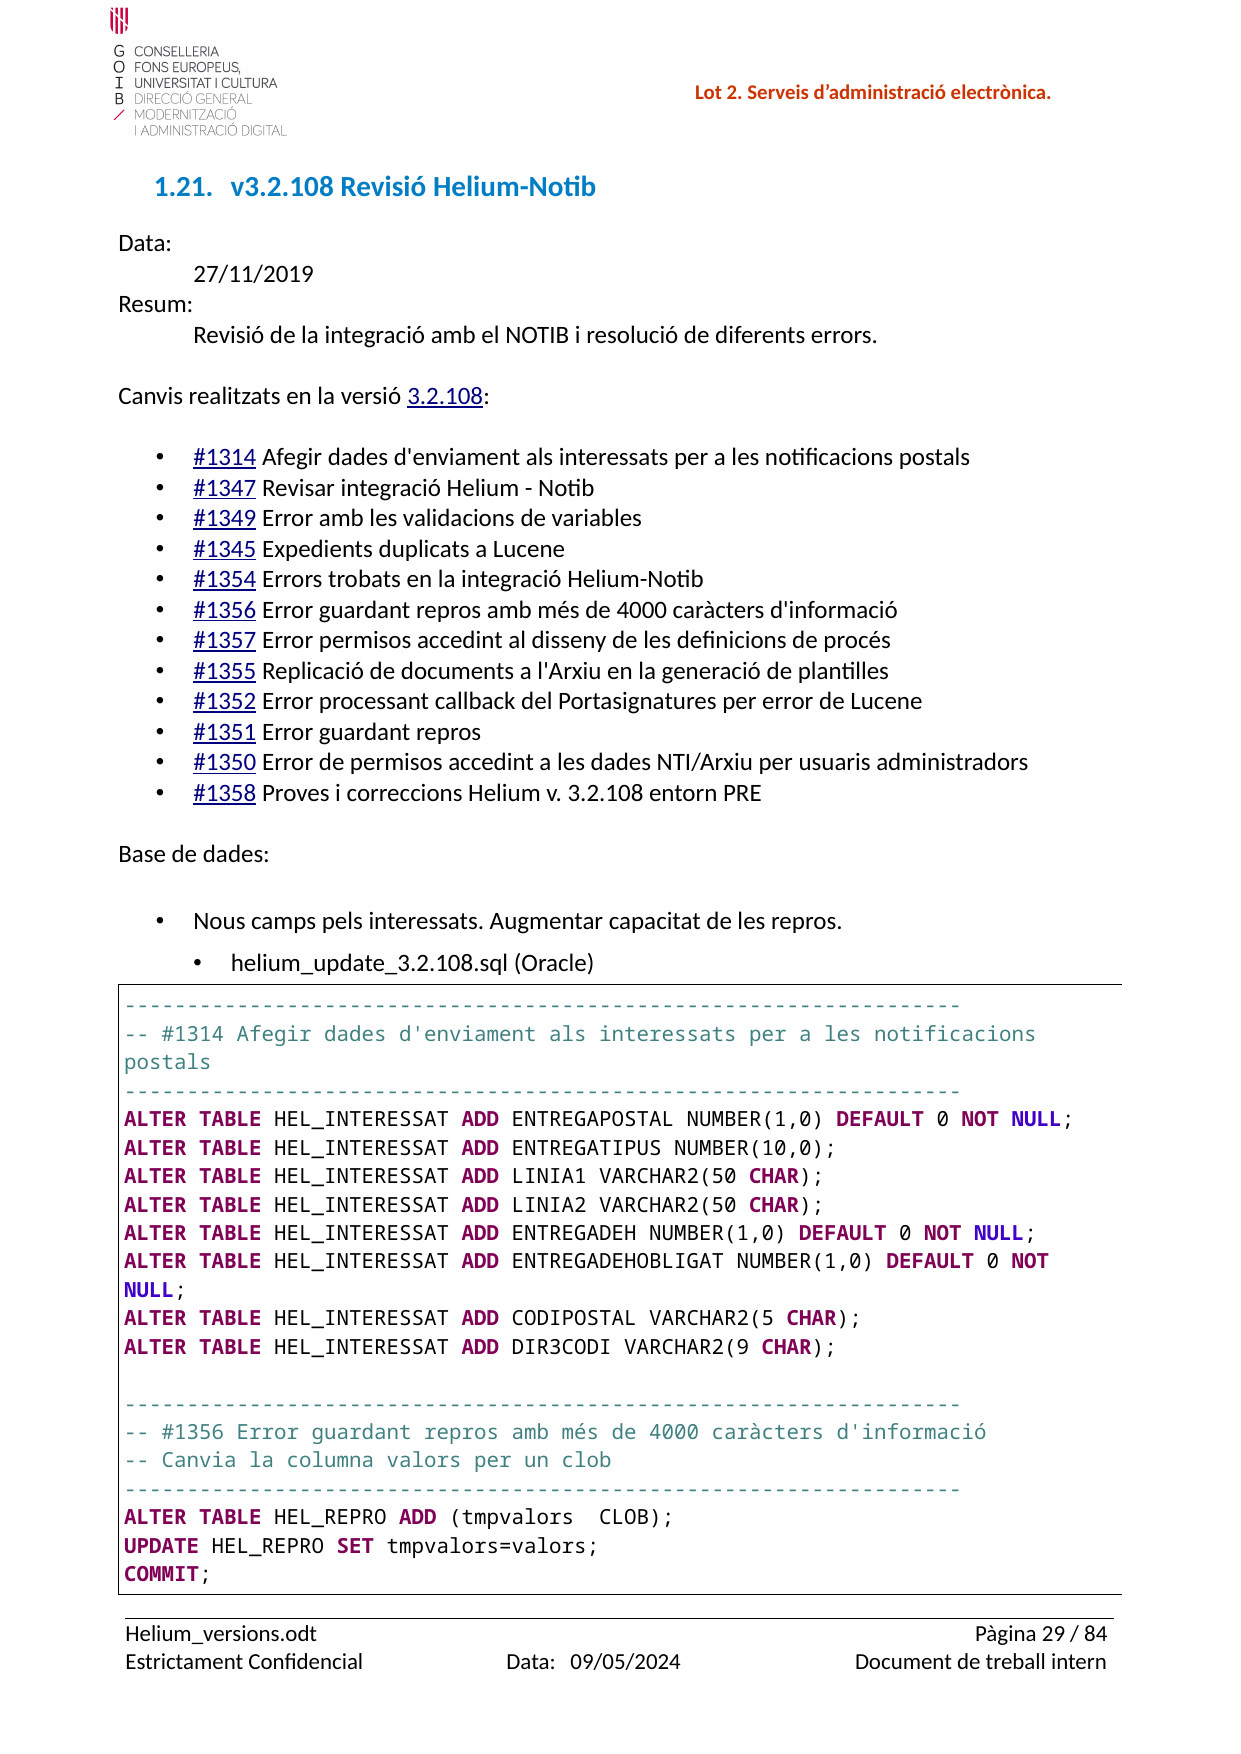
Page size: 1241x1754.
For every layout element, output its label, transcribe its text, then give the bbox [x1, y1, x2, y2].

text 27/11/2019 [118, 258, 1122, 289]
list #1347 Revisar integració Helium - Notib [156, 472, 1122, 502]
text Base de dades: [118, 838, 1122, 868]
list #1355 Replicació de documents a l'Arxiu en la generació de plantilles [156, 655, 1122, 685]
table_header ------------------------------------------------------------------- -- #1314 Afegir dades d'enviament als interessats per a les notificacions postals ------------------------------------------------------------------- ALTER TABLE HEL_INTERESSAT ADD ENTREGAPOSTAL NUMBER(1,0) DEFAULT 0 NOT NULL; ALTER TABLE HEL_INTERESSAT ADD ENTREGATIPUS NUMBER(10,0); ALTER TABLE HEL_INTERESSAT ADD LINIA1 VARCHAR2(50 CHAR); ALTER TABLE HEL_INTERESSAT ADD LINIA2 VARCHAR2(50 CHAR); ALTER TABLE HEL_INTERESSAT ADD ENTREGADEH NUMBER(1,0) DEFAULT 0 NOT NULL; ALTER TABLE HEL_INTERESSAT ADD ENTREGADEHOBLIGAT NUMBER(1,0) DEFAULT 0 NOT NULL; ALTER TABLE HEL_INTERESSAT ADD CODIPOSTAL VARCHAR2(5 CHAR); ALTER TABLE HEL_INTERESSAT ADD DIR3CODI VARCHAR2(9 CHAR); ------------------------------------------------------------------- -- #1356 Error guardant repros amb més de 4000 caràcters d'informació -- Canvia la columna valors per un clob ------------------------------------------------------------------- ALTER TABLE HEL_REPRO ADD (tmpvalors CLOB); UPDATE HEL_REPRO SET tmpvalors=valors; COMMIT; [119, 985, 1122, 1593]
list #1356 Error guardant repros amb més de 4000 caràcters d'informació [156, 594, 1122, 624]
list helium_update_3.2.108.sql (Oracle) [193, 947, 1122, 978]
text Data: [118, 228, 1122, 258]
list #1351 Error guardant repros [156, 716, 1122, 746]
list #1345 Expedients duplicats a Lucene [156, 533, 1122, 563]
list #1314 Afegir dades d'enviament als interessats per a les notificacions postals [156, 441, 1122, 472]
subtitle v3.2.108 Revisió Helium-Notib [153, 168, 1122, 204]
list #1357 Error permisos accedint al disseny de les definicions de procés [156, 624, 1122, 655]
list #1350 Error de permisos accedint a les dades NTI/Arxiu per usuaris administradors [156, 746, 1122, 777]
text Canvis realitzats en la versió 3.2.108: [118, 380, 1122, 411]
text Resum: [118, 289, 1122, 319]
list Nous camps pels interessats. Augmentar capacitat de les repros. [156, 905, 1122, 936]
text Revisió de la integració amb el NOTIB i resolució de diferents errors. [118, 319, 1122, 350]
list #1349 Error amb les validacions de variables [156, 502, 1122, 533]
list #1352 Error processant callback del Portasignatures per error de Lucene [156, 685, 1122, 716]
list #1354 Errors trobats en la integració Helium-Notib [156, 563, 1122, 594]
list #1358 Proves i correccions Helium v. 3.2.108 entorn PRE [156, 777, 1122, 807]
picture [100, 0, 297, 144]
